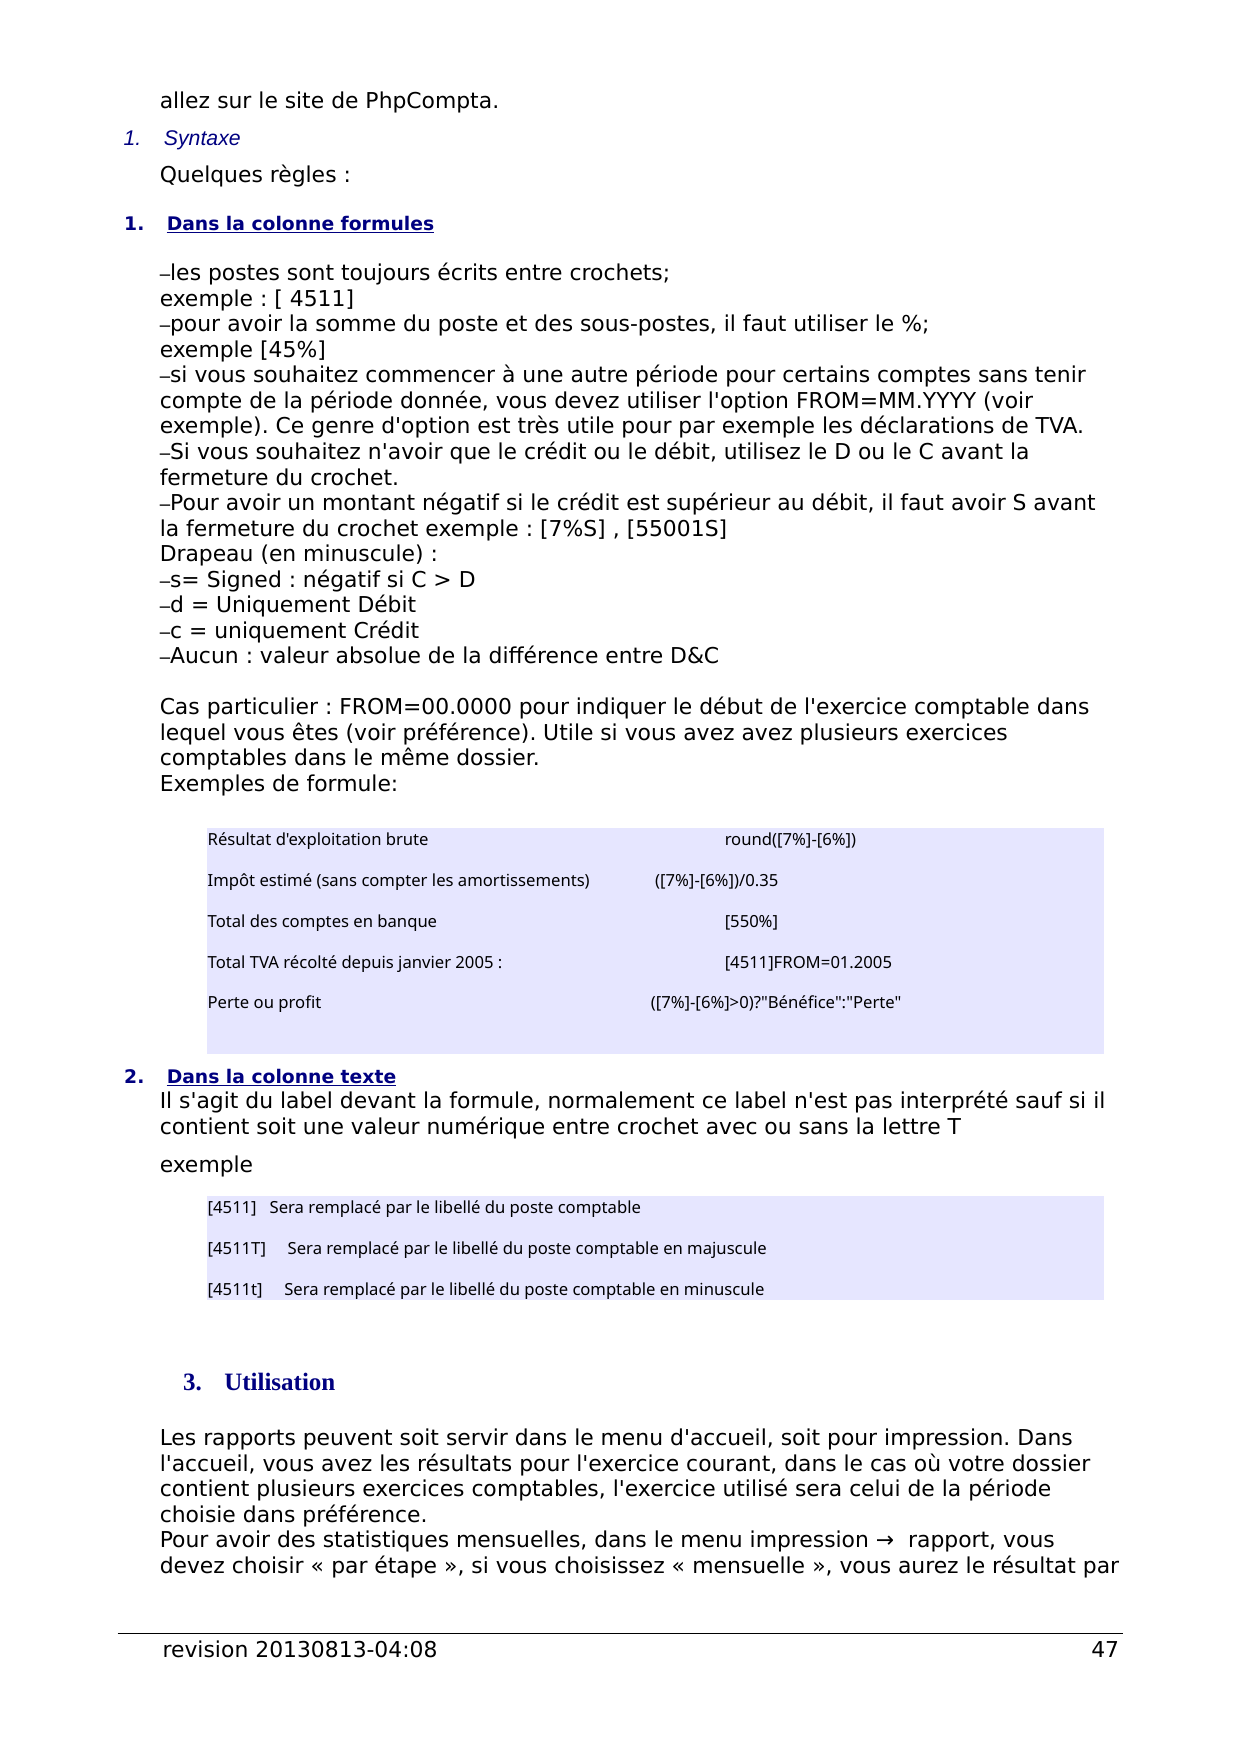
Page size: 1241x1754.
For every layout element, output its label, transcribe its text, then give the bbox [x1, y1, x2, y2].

text [4511t] Sera remplacé par le libellé du poste comptable en minuscule [207, 1277, 1104, 1300]
list Aucun : valeur absolue de la différence entre D&C [159, 643, 1123, 669]
list d = Uniquement Débit [159, 592, 1123, 618]
text exemple [159, 1152, 1123, 1177]
subtitle Dans la colonne formules [117, 213, 1123, 235]
text Total des comptes en banque [550%] [207, 909, 1104, 932]
text [4511] Sera remplacé par le libellé du poste comptable [207, 1196, 1104, 1218]
list Drapeau (en minuscule) : [159, 541, 1123, 567]
text Exemples de formule: [159, 771, 1123, 796]
text Total TVA récolté depuis janvier 2005 : [4511]FROM=01.2005 [207, 950, 1104, 973]
text Perte ou profit ([7%]-[6%]>0)?"Bénéfice":"Perte" [207, 991, 1104, 1014]
list si vous souhaitez commencer à une autre période pour certains comptes sans tenir compte de la période donnée, vous devez utiliser l'option FROM=MM.YYYY (voir exemple). Ce genre d'option est très utile pour par exemple les déclarations de TVA. [159, 363, 1123, 439]
text Résultat d'exploitation brute round([7%]-[6%]) [207, 828, 1104, 851]
text Impôt estimé (sans compter les amortissements) ([7%]-[6%])/0.35 [207, 869, 1104, 891]
text Les rapports peuvent soit servir dans le menu d'accueil, soit pour impression. Dans l'accueil, vous avez les résultats pour l'exercice courant, dans le cas où votre dossier contient plusieurs exercices comptables, l'exercice utilisé sera celui de la période choisie dans préférence. [159, 1425, 1123, 1527]
text Quelques règles : [159, 162, 1123, 188]
subtitle Syntaxe [117, 126, 1123, 150]
text [4511T] Sera remplacé par le libellé du poste comptable en majuscule [207, 1237, 1104, 1259]
text Cas particulier : FROM=00.0000 pour indiquer le début de l'exercice comptable dans lequel vous êtes (voir préférence). Utile si vous avez avez plusieurs exercices comptables dans le même dossier. [159, 694, 1123, 771]
subtitle Dans la colonne texte [117, 1066, 1123, 1088]
text Pour avoir des statistiques mensuelles, dans le menu impression → rapport, vous devez choisir « par étape », si vous choisissez « mensuelle », vous aurez le résultat par [159, 1527, 1123, 1578]
text Il s'agit du label devant la formule, normalement ce label n'est pas interprété sauf si il contient soit une valeur numérique entre crochet avec ou sans la lettre T [159, 1088, 1123, 1139]
list Pour avoir un montant négatif si le crédit est supérieur au débit, il faut avoir S avant la fermeture du crochet exemple : [7%S] , [55001S] [159, 490, 1123, 541]
list les postes sont toujours écrits entre crochets; exemple : [ 4511] [159, 261, 1123, 312]
list c = uniquement Crédit [159, 618, 1123, 643]
list Si vous souhaitez n'avoir que le crédit ou le débit, utilisez le D ou le C avant la fermeture du crochet. [159, 439, 1123, 490]
list s= Signed : négatif si C > D [159, 567, 1123, 592]
subtitle Utilisation [177, 1367, 1123, 1396]
text allez sur le site de PhpCompta. [159, 88, 1123, 114]
list pour avoir la somme du poste et des sous-postes, il faut utiliser le %; exemple [45%] [159, 312, 1123, 363]
